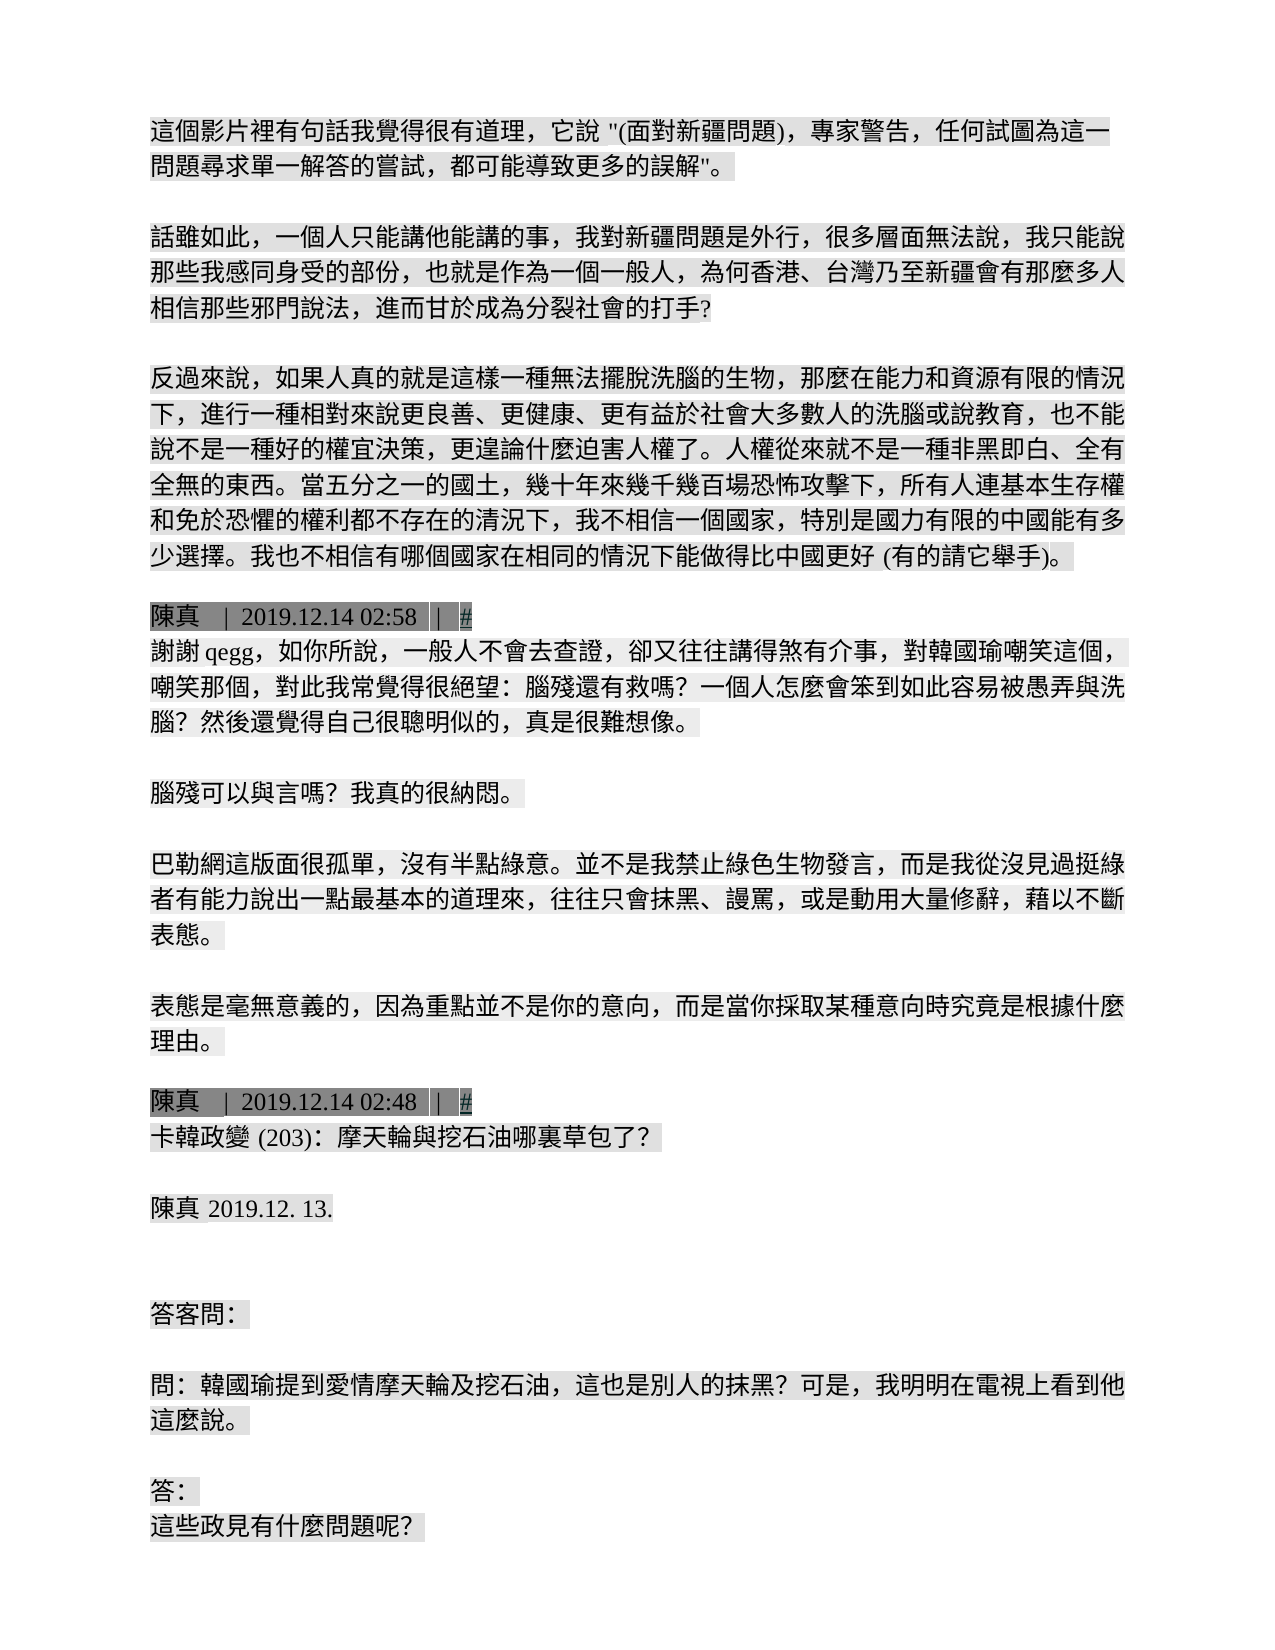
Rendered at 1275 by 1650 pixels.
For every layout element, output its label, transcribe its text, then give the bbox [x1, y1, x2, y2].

text 陳真 | 2019.12.14 02:58 | # [150, 596, 1125, 631]
text 謝謝qegg，如你所說，一般人不會去查證，卻又往往講得煞有介事，對韓國瑜嘲笑這個，嘲笑那個，對此我常覺得很絕望：腦殘還有救嗎？一個人怎麼會笨到如此容易被愚弄與洗腦？然後還覺得自己很聰明似的，真是很難想像。 腦殘可以與言嗎？我真的很納悶。 巴勒網這版面很孤單，沒有半點綠意。並不是我禁止綠色生物發言，而是我從沒見過挺綠者有能力說出一點最基本的道理來，往往只會抹黑、謾罵，或是動用大量修辭，藉以不斷表態。 表態是毫無意義的，因為重點並不是你的意向，而是當你採取某種意向時究竟是根據什麼理由。 [150, 631, 1125, 1056]
text 這個影片裡有句話我覺得很有道理，它說 "(面對新疆問題)，專家警告，任何試圖為這一問題尋求單一解答的嘗試，都可能導致更多的誤解"。 話雖如此，一個人只能講他能講的事，我對新疆問題是外行，很多層面無法說，我只能說那些我感同身受的部份，也就是作為一個一般人，為何香港、台灣乃至新疆會有那麼多人相信那些邪門說法，進而甘於成為分裂社會的打手? 反過來說，如果人真的就是這樣一種無法擺脫洗腦的生物，那麼在能力和資源有限的情況下，進行一種相對來說更良善、更健康、更有益於社會大多數人的洗腦或說教育，也不能說不是一種好的權宜決策，更遑論什麼迫害人權了。人權從來就不是一種非黑即白、全有全無的東西。當五分之一的國土，幾十年來幾千幾百場恐怖攻擊下，所有人連基本生存權和免於恐懼的權利都不存在的清況下，我不相信一個國家，特別是國力有限的中國能有多少選擇。我也不相信有哪個國家在相同的情況下能做得比中國更好 (有的請它舉手)。 [150, 75, 1125, 571]
text 陳真 | 2019.12.14 02:48 | # [150, 1081, 1125, 1117]
text 卡韓政變 (203)：摩天輪與挖石油哪裏草包了？ 陳真 2019.12. 13. 答客問： 問：韓國瑜提到愛情摩天輪及挖石油，這也是別人的抹黑？可是，我明明在電視上看到他這麼說。 答： 這些政見有什麼問題呢？ [150, 1117, 1125, 1542]
